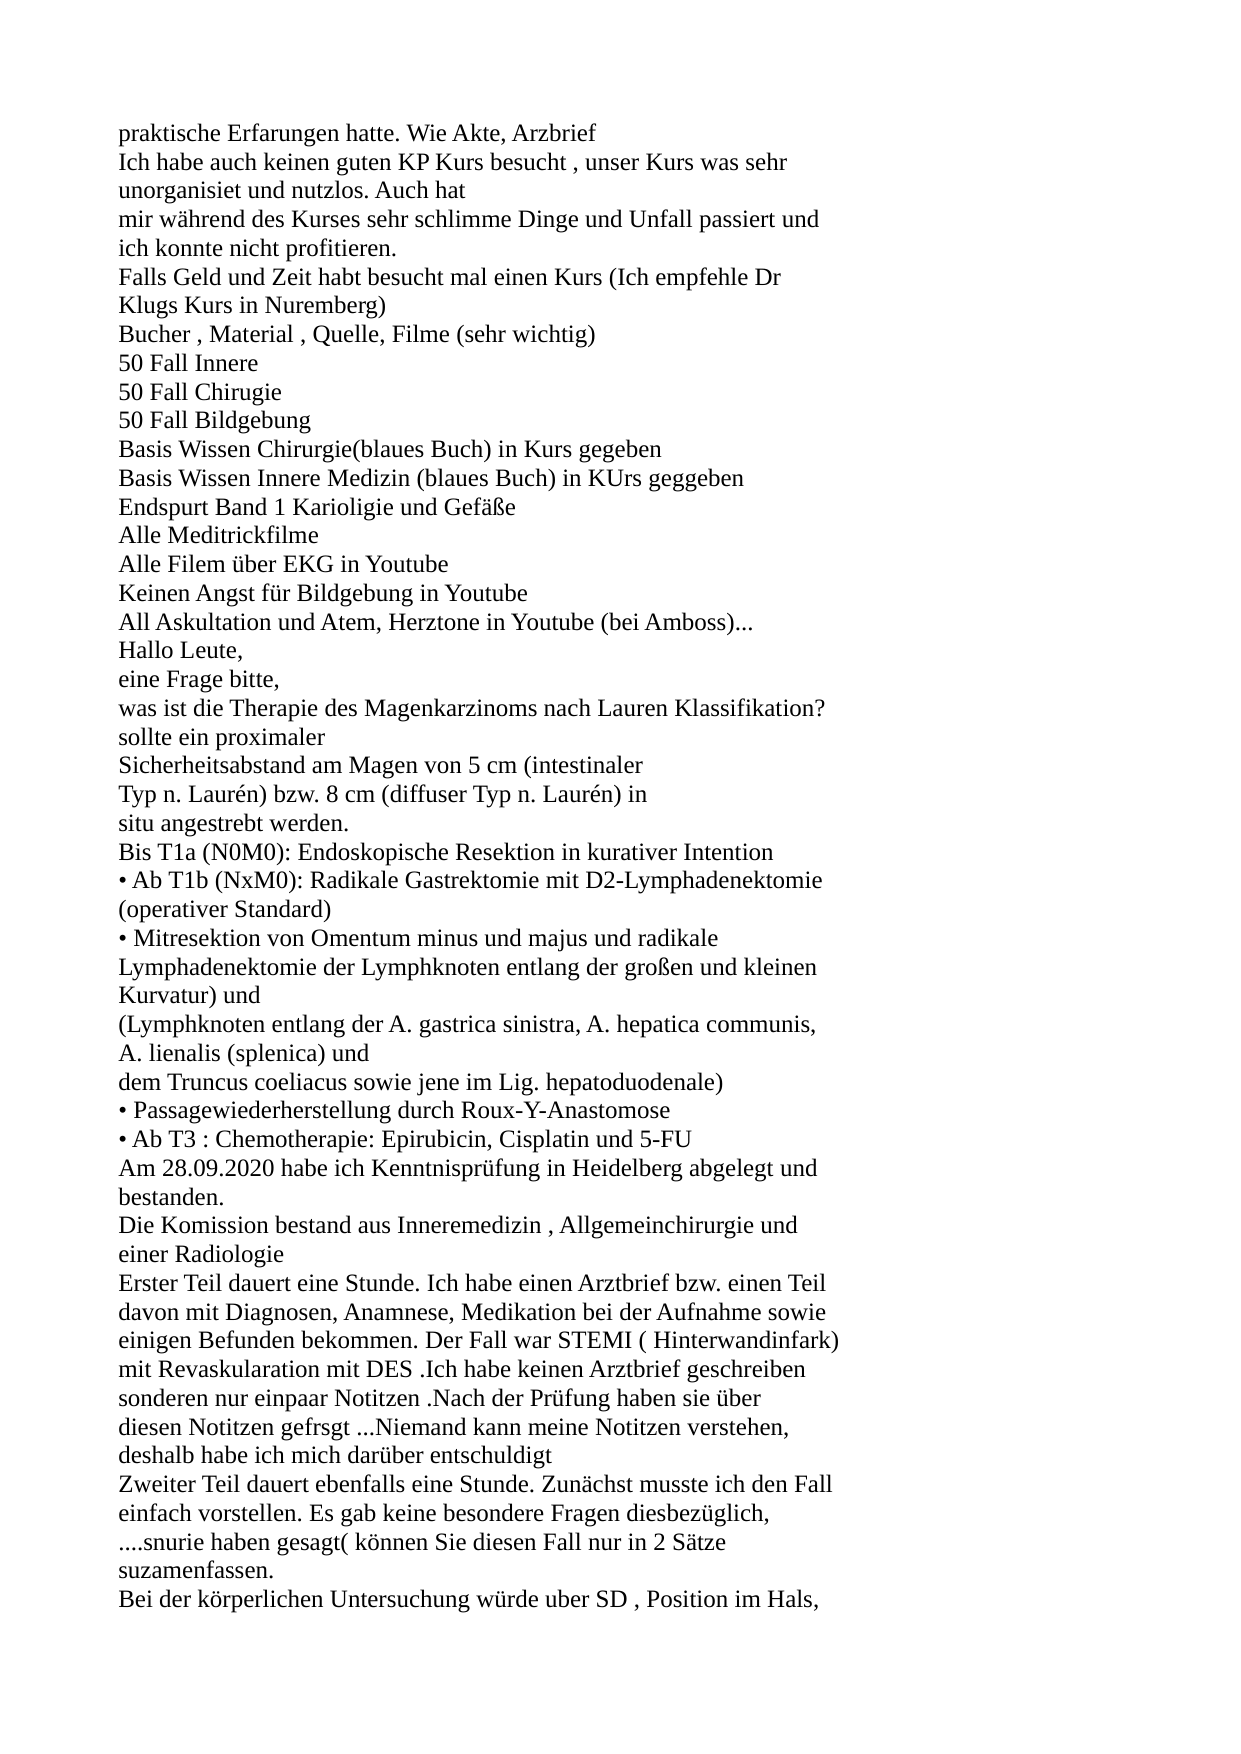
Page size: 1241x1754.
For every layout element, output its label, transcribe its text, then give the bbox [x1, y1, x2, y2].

text Klugs Kurs in Nuremberg) [118, 291, 1122, 319]
text mir während des Kurses sehr schlimme Dinge und Unfall passiert und [118, 204, 1122, 233]
text • Mitresektion von Omentum minus und majus und radikale [118, 923, 1122, 952]
text sollte ein proximaler [118, 722, 1122, 751]
text Bis T1a (N0M0): Endoskopische Resektion in kurativer Intention [118, 837, 1122, 866]
text suzamenfassen. [118, 1556, 1122, 1584]
text unorganisiet und nutzlos. Auch hat [118, 176, 1122, 204]
text Keinen Angst für Bildgebung in Youtube [118, 578, 1122, 607]
text Erster Teil dauert eine Stunde. Ich habe einen Arztbrief bzw. einen Teil [118, 1268, 1122, 1297]
text Typ n. Laurén) bzw. 8 cm (diffuser Typ n. Laurén) in [118, 779, 1122, 808]
text Lymphadenektomie der Lymphknoten entlang der großen und kleinen [118, 952, 1122, 981]
text Kurvatur) und [118, 981, 1122, 1009]
text einfach vorstellen. Es gab keine besondere Fragen diesbezüglich, [118, 1498, 1122, 1527]
text situ angestrebt werden. [118, 808, 1122, 837]
text ich konnte nicht profitieren. [118, 233, 1122, 262]
text Zweiter Teil dauert ebenfalls eine Stunde. Zunächst musste ich den Fall [118, 1469, 1122, 1498]
text 50 Fall Chirugie [118, 377, 1122, 406]
text Basis Wissen Innere Medizin (blaues Buch) in KUrs geggeben [118, 463, 1122, 492]
text Ich habe auch keinen guten KP Kurs besucht , unser Kurs was sehr [118, 147, 1122, 176]
text (operativer Standard) [118, 894, 1122, 923]
text Bei der körperlichen Untersuchung würde uber SD , Position im Hals, [118, 1584, 1122, 1613]
text Basis Wissen Chirurgie(blaues Buch) in Kurs gegeben [118, 434, 1122, 463]
text Alle Meditrickfilme [118, 521, 1122, 549]
text 50 Fall Innere [118, 348, 1122, 377]
text Falls Geld und Zeit habt besucht mal einen Kurs (Ich empfehle Dr [118, 262, 1122, 291]
text davon mit Diagnosen, Anamnese, Medikation bei der Aufnahme sowie [118, 1297, 1122, 1326]
text Die Komission bestand aus Inneremedizin , Allgemeinchirurgie und [118, 1211, 1122, 1239]
text praktische Erfarungen hatte. Wie Akte, Arzbrief [118, 118, 1122, 147]
text Bucher , Material , Quelle, Filme (sehr wichtig) [118, 319, 1122, 348]
text deshalb habe ich mich darüber entschuldigt [118, 1441, 1122, 1469]
text • Ab T1b (NxM0): Radikale Gastrektomie mit D2-Lymphadenektomie [118, 866, 1122, 894]
text einigen Befunden bekommen. Der Fall war STEMI ( Hinterwandinfark) [118, 1326, 1122, 1354]
text All Askultation und Atem, Herztone in Youtube (bei Amboss)... [118, 607, 1122, 636]
text mit Revaskularation mit DES .Ich habe keinen Arztbrief geschreiben [118, 1354, 1122, 1383]
text • Passagewiederherstellung durch Roux-Y-Anastomose [118, 1096, 1122, 1124]
text sonderen nur einpaar Notitzen .Nach der Prüfung haben sie über [118, 1383, 1122, 1412]
text 50 Fall Bildgebung [118, 406, 1122, 434]
text (Lymphknoten entlang der A. gastrica sinistra, A. hepatica communis, [118, 1009, 1122, 1038]
text dem Truncus coeliacus sowie jene im Lig. hepatoduodenale) [118, 1067, 1122, 1096]
text diesen Notitzen gefrsgt ...Niemand kann meine Notitzen verstehen, [118, 1412, 1122, 1441]
text • Ab T3 : Chemotherapie: Epirubicin, Cisplatin und 5-FU [118, 1124, 1122, 1153]
text Hallo Leute, [118, 636, 1122, 664]
text eine Frage bitte, [118, 664, 1122, 693]
text Endspurt Band 1 Karioligie und Gefäße [118, 492, 1122, 521]
text ....snurie haben gesagt( können Sie diesen Fall nur in 2 Sätze [118, 1527, 1122, 1556]
text was ist die Therapie des Magenkarzinoms nach Lauren Klassifikation? [118, 693, 1122, 722]
text Sicherheitsabstand am Magen von 5 cm (intestinaler [118, 751, 1122, 779]
text Alle Filem über EKG in Youtube [118, 549, 1122, 578]
text bestanden. [118, 1182, 1122, 1211]
text Am 28.09.2020 habe ich Kenntnisprüfung in Heidelberg abgelegt und [118, 1153, 1122, 1182]
text A. lienalis (splenica) und [118, 1038, 1122, 1067]
text einer Radiologie [118, 1239, 1122, 1268]
